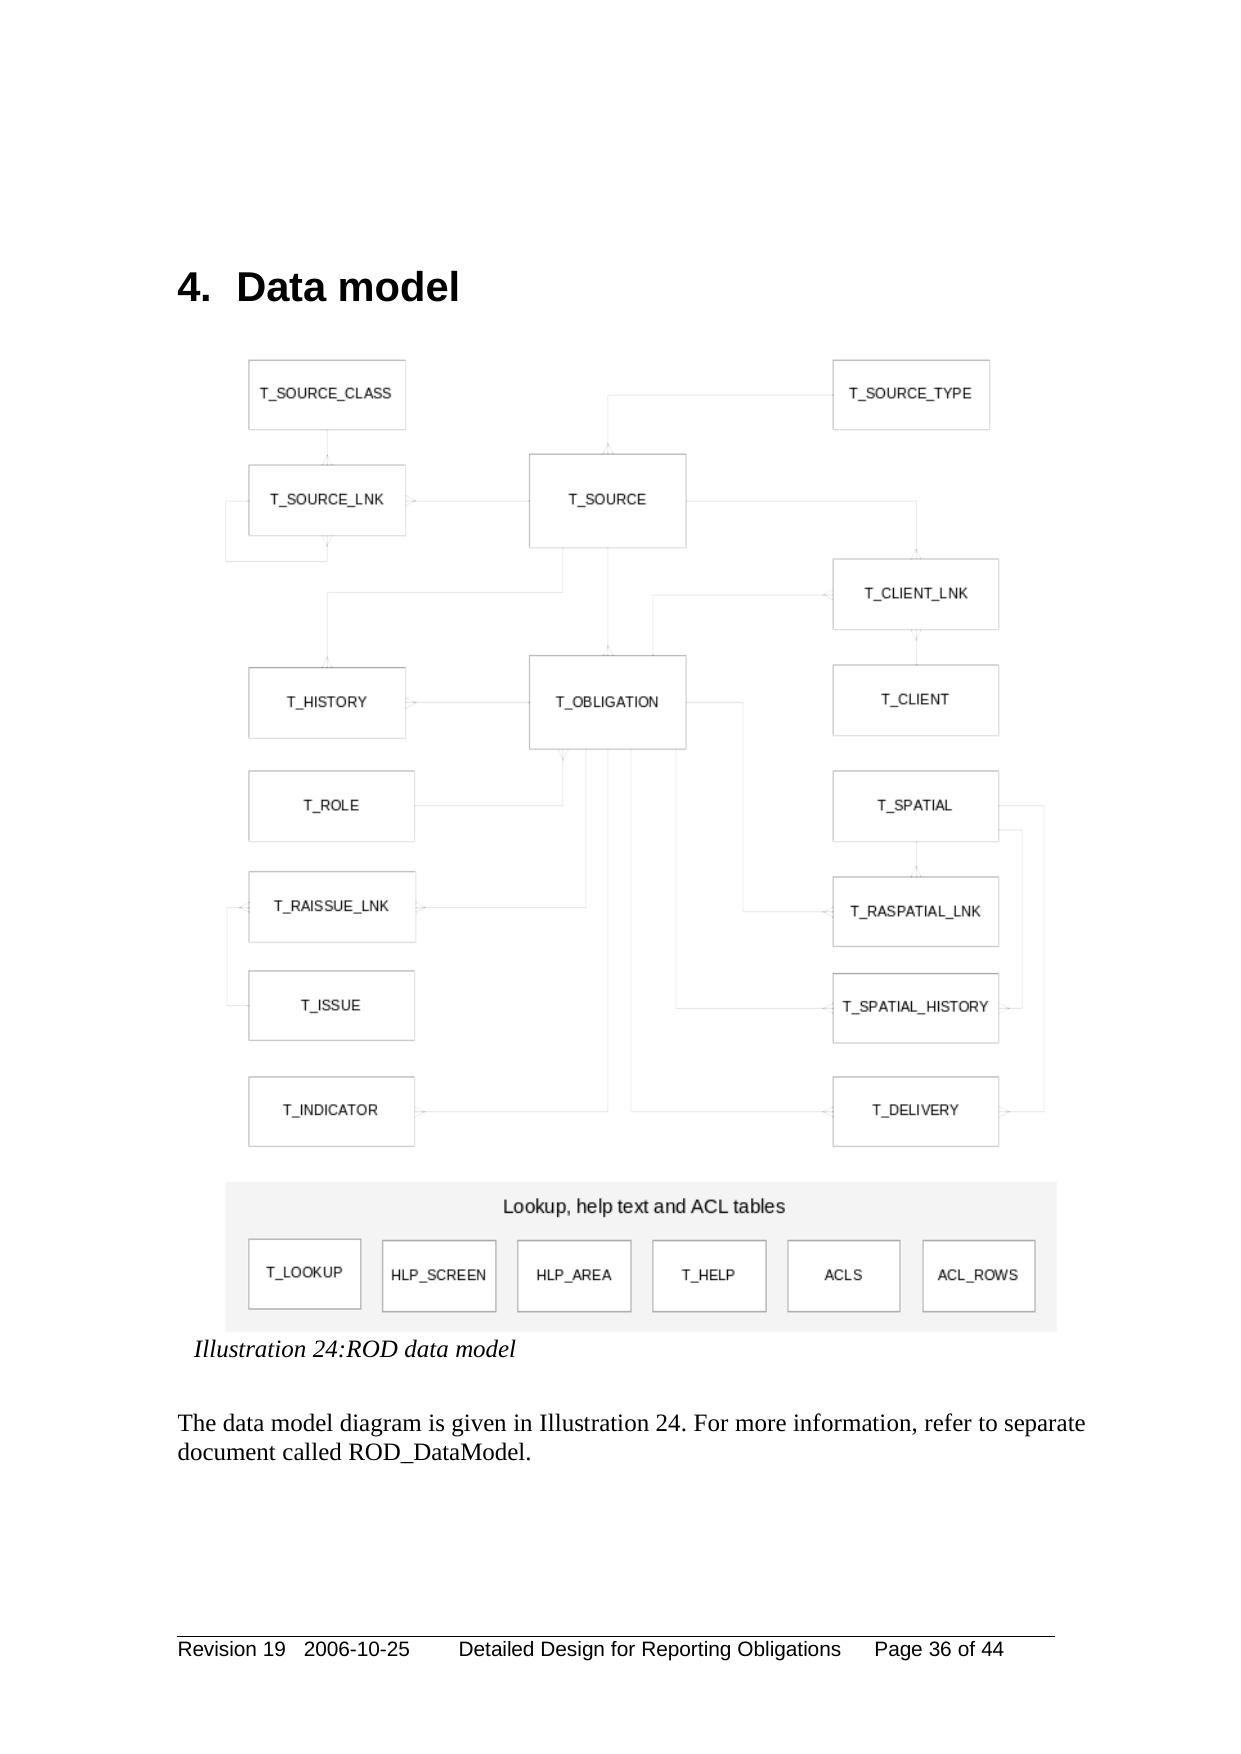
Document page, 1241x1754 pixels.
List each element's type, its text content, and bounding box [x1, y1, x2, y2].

text Illustration 24:ROD data model [194, 357, 1076, 1362]
text The data model diagram is given in Illustration 24. For more information, refer to separate document called ROD_DataModel. [177, 1408, 1092, 1466]
subtitle Data model [177, 263, 1092, 311]
